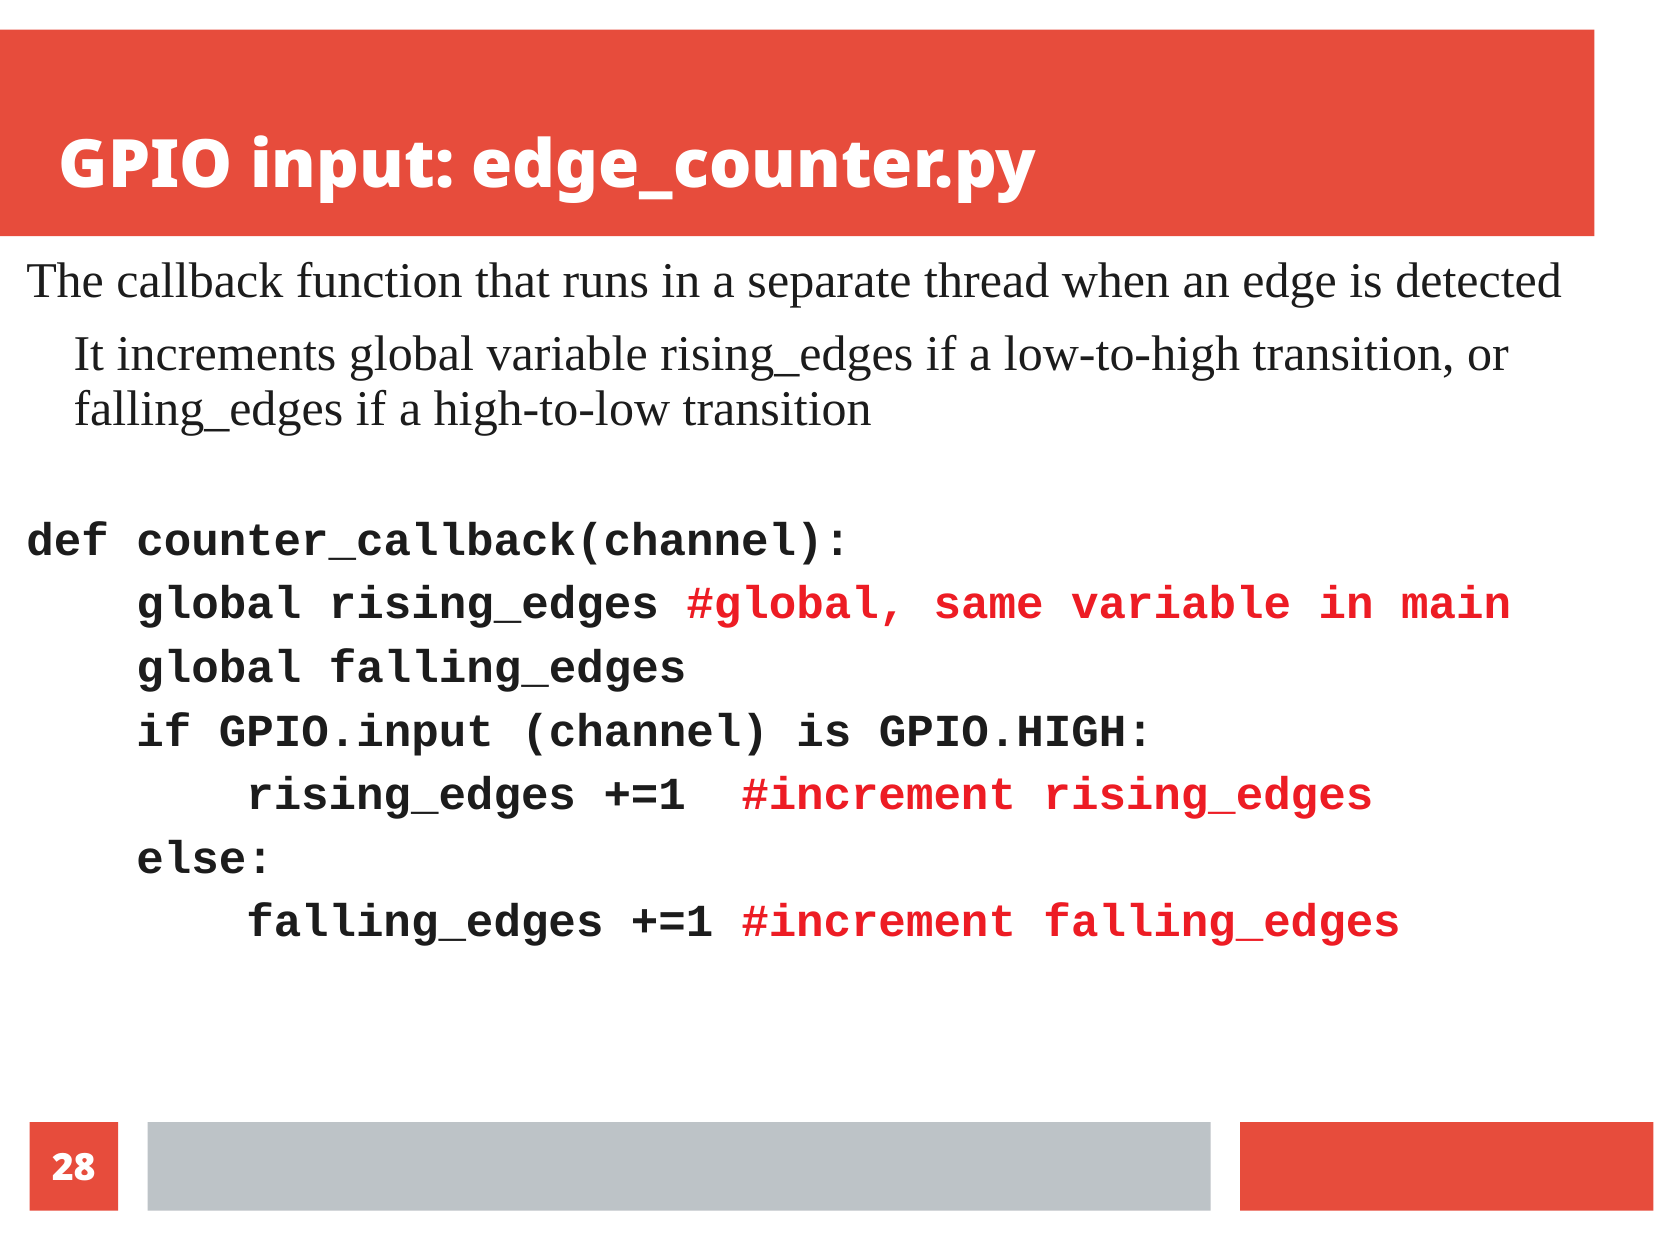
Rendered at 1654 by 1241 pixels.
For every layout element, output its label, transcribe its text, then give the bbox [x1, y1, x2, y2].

list The callback function that runs in a separate thread when an edge is detected It increments global variable rising_edges if a low-to-high transition, or falling_edges if a high-to-low transition def counter_callback(channel): global rising_edges #global, same variable in main global falling_edges if GPIO.input (channel) is GPIO.HIGH: rising_edges +=1 #increment rising_edges else: falling_edges +=1 #increment falling_edges [26, 252, 1565, 1093]
title GPIO input: edge_counter.py [59, 59, 1595, 207]
